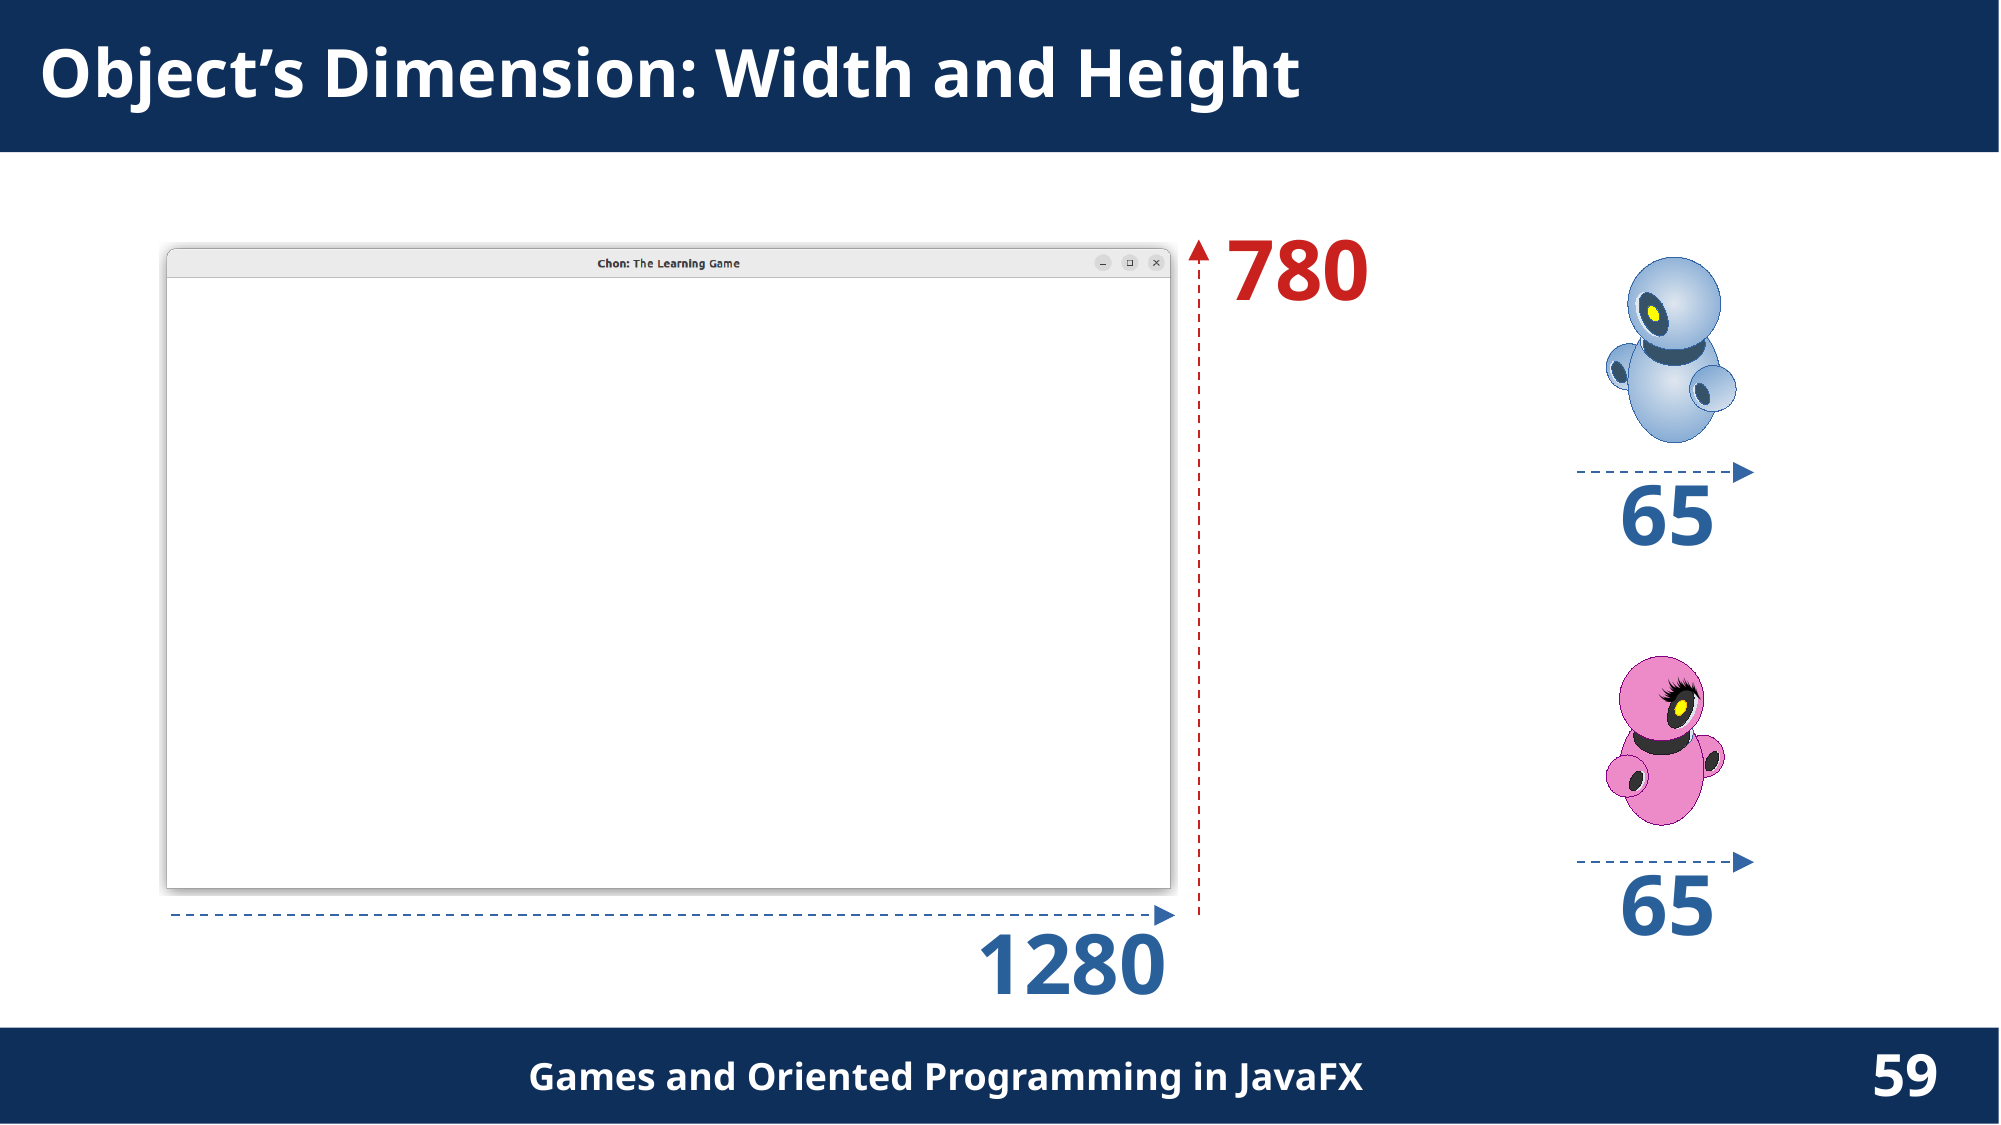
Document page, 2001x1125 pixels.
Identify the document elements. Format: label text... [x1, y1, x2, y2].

text_box 1280 [938, 903, 1205, 1019]
text_box 65 [1535, 844, 1802, 960]
picture [159, 242, 1178, 897]
text_box Object’s Dimension: Width and Height [25, 23, 1999, 119]
text_box 65 [1535, 454, 1802, 570]
text_box [1606, 656, 1725, 826]
text_box 780 [1204, 210, 1394, 325]
picture [1658, 676, 1703, 702]
text_box [1606, 257, 1737, 443]
